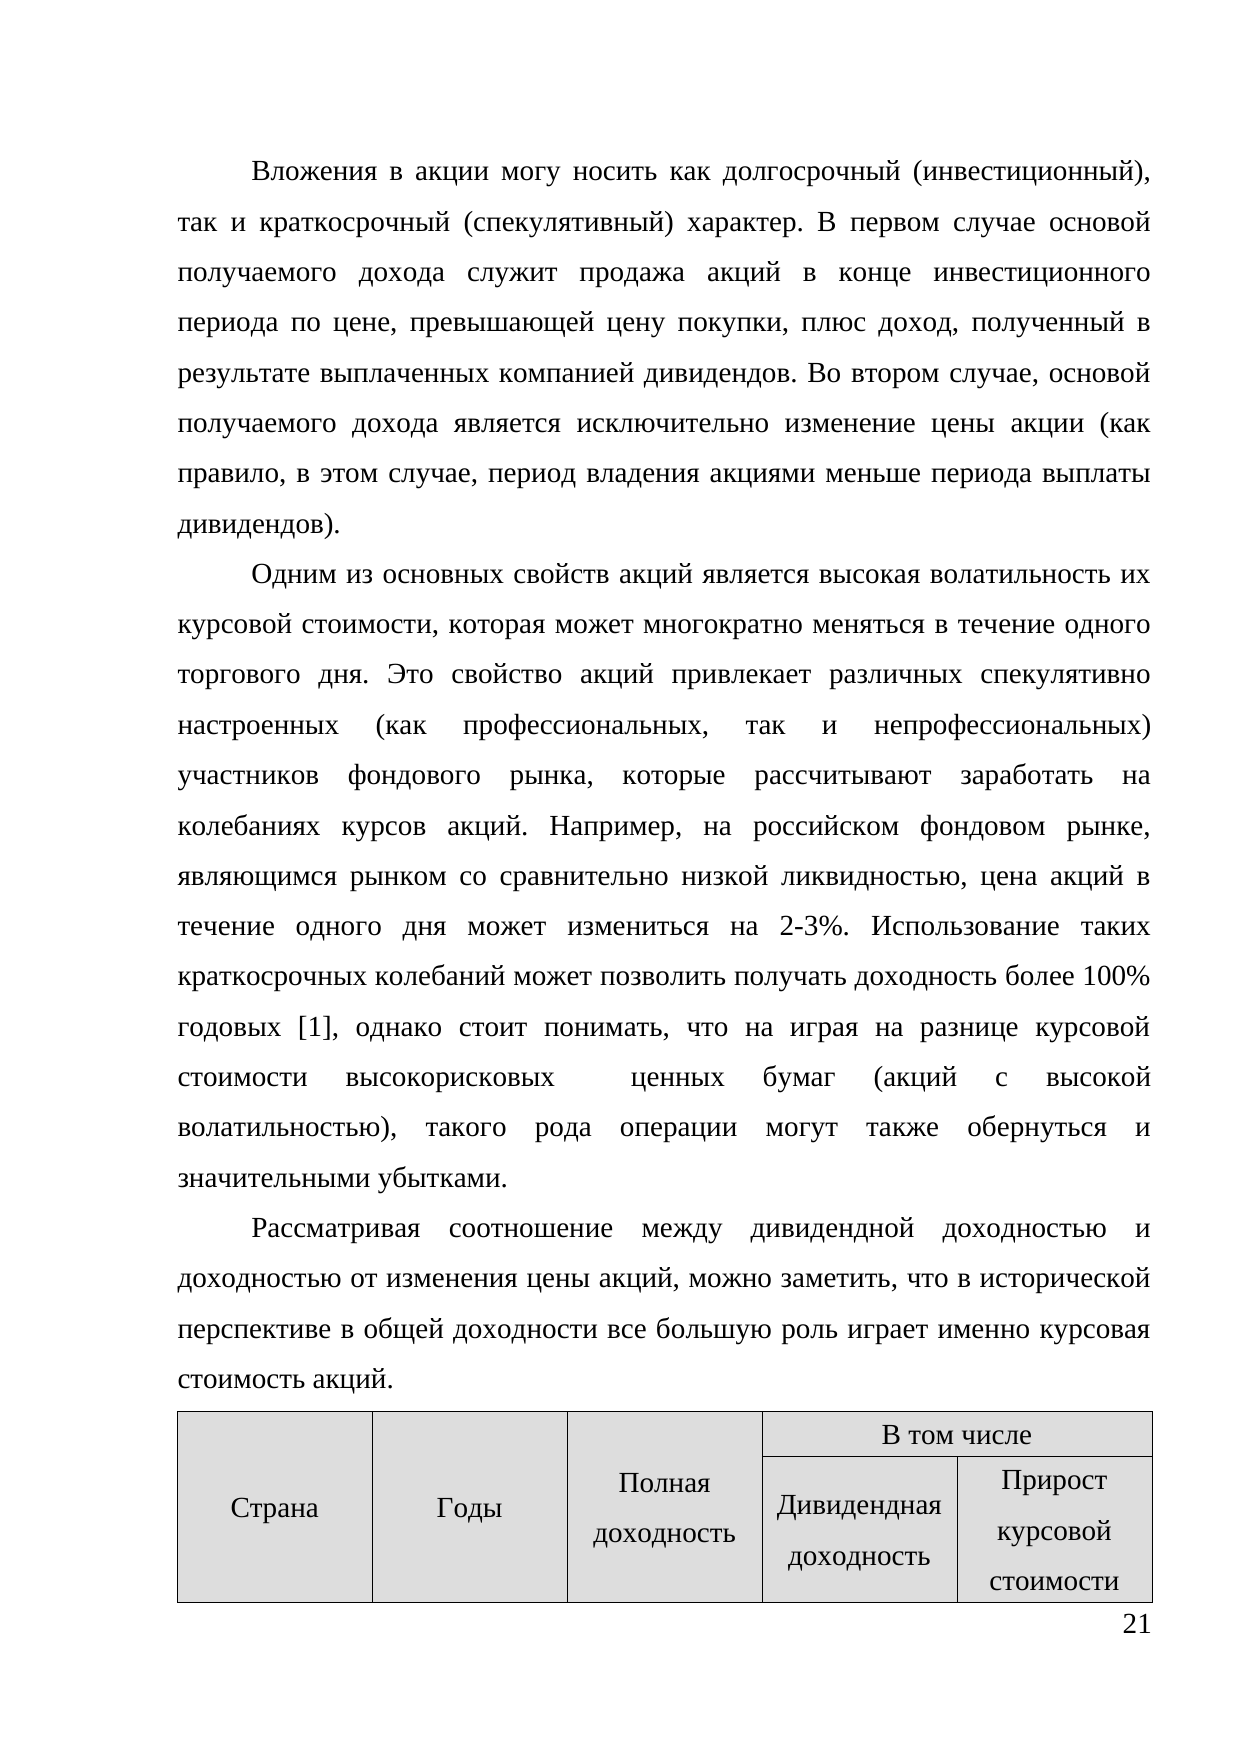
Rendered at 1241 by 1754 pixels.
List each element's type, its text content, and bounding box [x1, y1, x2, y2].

table_header Страна [178, 1412, 372, 1602]
text Вложения в акции могу носить как долгосрочный (инвестиционный), так и краткосрочный (спекулятивный) характер. В первом случае основой получаемого дохода служит продажа акций в конце инвестиционного периода по цене, превышающей цену покупки, плюс доход, полученный в результате выплаченных компанией дивидендов. Во втором случае, основой получаемого дохода является исключительно изменение цены акции (как правило, в этом случае, период владения акциями меньше периода выплаты дивидендов). [177, 153, 1152, 539]
table_cell Дивидендная доходность [763, 1457, 957, 1602]
text Рассматривая соотношение между дивидендной доходностью и доходностью от изменения цены акций, можно заметить, что в исторической перспективе в общей доходности все большую роль играет именно курсовая стоимость акций. [177, 1210, 1152, 1394]
table_header Полная доходность [568, 1412, 762, 1602]
text Одним из основных свойств акций является высокая волатильность их курсовой стоимости, которая может многократно меняться в течение одного торгового дня. Это свойство акций привлекает различных спекулятивно настроенных (как профессиональных, так и непрофессиональных) участников фондового рынка, которые рассчитывают заработать на колебаниях курсов акций. Например, на российском фондовом рынке, являющимся рынком со сравнительно низкой ликвидностью, цена акций в течение одного дня может измениться на 2-3%. Использование таких краткосрочных колебаний может позволить получать доходность более 100% годовых [1], однако стоит понимать, что на играя на разнице курсовой стоимости высокорисковых ценных бумаг (акций с высокой волатильностью), такого рода операции могут также обернуться и значительными убытками. [177, 556, 1152, 1193]
table_header В том числе [763, 1412, 1152, 1456]
table_header Годы [373, 1412, 567, 1602]
table_cell Прирост курсовой стоимости [958, 1457, 1152, 1602]
